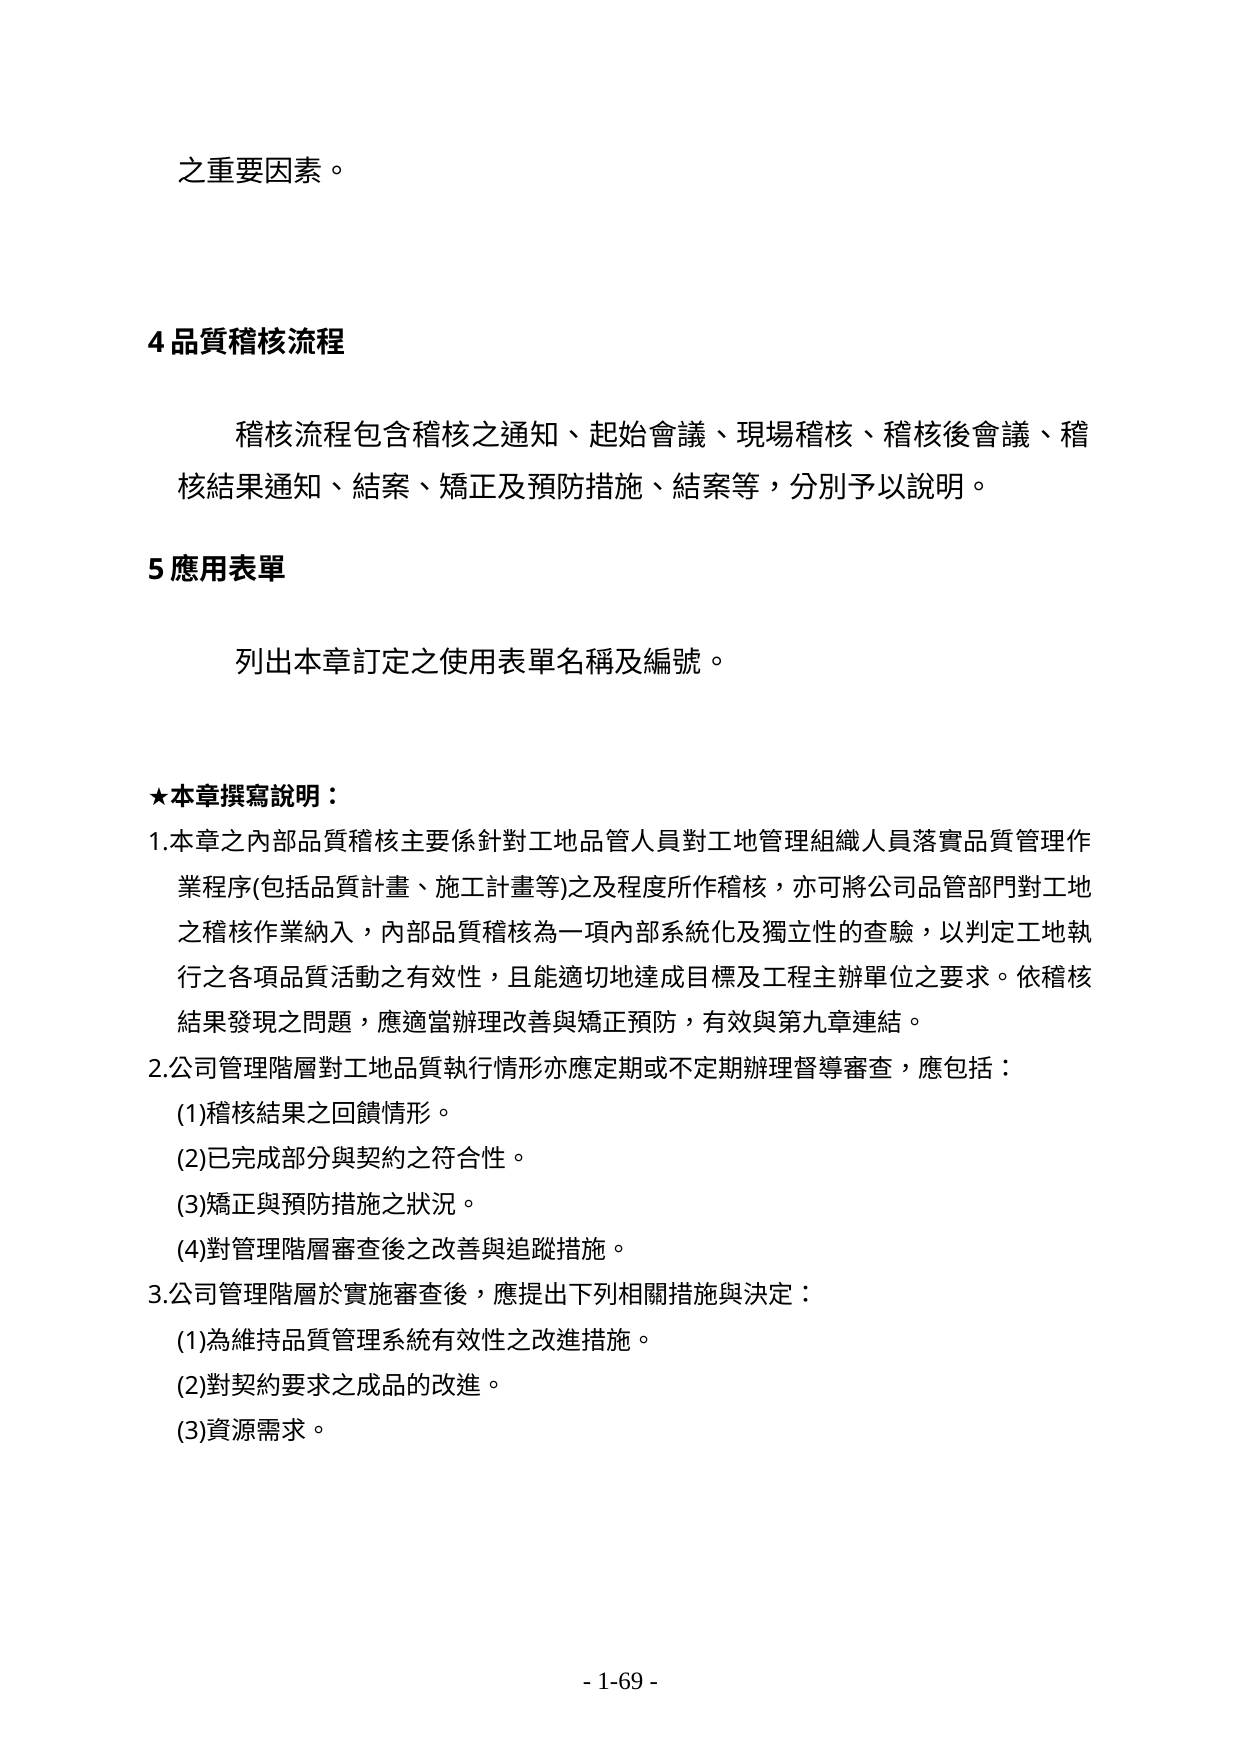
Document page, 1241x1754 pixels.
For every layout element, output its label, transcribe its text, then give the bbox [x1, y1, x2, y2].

text (2)已完成部分與契約之符合性。 [177, 1139, 1092, 1175]
text (3)矯正與預防措施之狀況。 [177, 1184, 1092, 1220]
text (4)對管理階層審查後之改善與追蹤措施。 [177, 1229, 1092, 1266]
text (2)對契約要求之成品的改進。 [177, 1365, 1092, 1402]
text 3.公司管理階層於實施審查後，應提出下列相關措施與決定： [148, 1275, 1092, 1311]
text (1)稽核結果之回饋情形。 [177, 1093, 1092, 1130]
text ★本章撰寫說明： [148, 776, 1092, 813]
text 1.本章之內部品質稽核主要係針對工地品管人員對工地管理組織人員落實品質管理作業程序(包括品質計畫、施工計畫等)之及程度所作稽核，亦可將公司品管部門對工地之稽核作業納入，內部品質稽核為一項內部系統化及獨立性的查驗，以判定工地執行之各項品質活動之有效性，且能適切地達成目標及工程主辦單位之要求。依稽核結果發現之問題，應適當辦理改善與矯正預防，有效與第九章連結。 [148, 822, 1092, 1039]
subtitle 5應用表單 [148, 546, 1092, 588]
text 之重要因素。 [177, 148, 1092, 190]
text 稽核流程包含稽核之通知、起始會議、現場稽核、稽核後會議、稽核結果通知、結案、矯正及預防措施、結案等，分別予以說明。 [177, 411, 1092, 506]
text (1)為維持品質管理系統有效性之改進措施。 [177, 1320, 1092, 1356]
text 列出本章訂定之使用表單名稱及編號。 [177, 638, 1092, 681]
subtitle 4品質稽核流程 [148, 318, 1092, 361]
text (3)資源需求。 [177, 1411, 1092, 1447]
text 2.公司管理階層對工地品質執行情形亦應定期或不定期辦理督導審查，應包括： [148, 1048, 1092, 1084]
